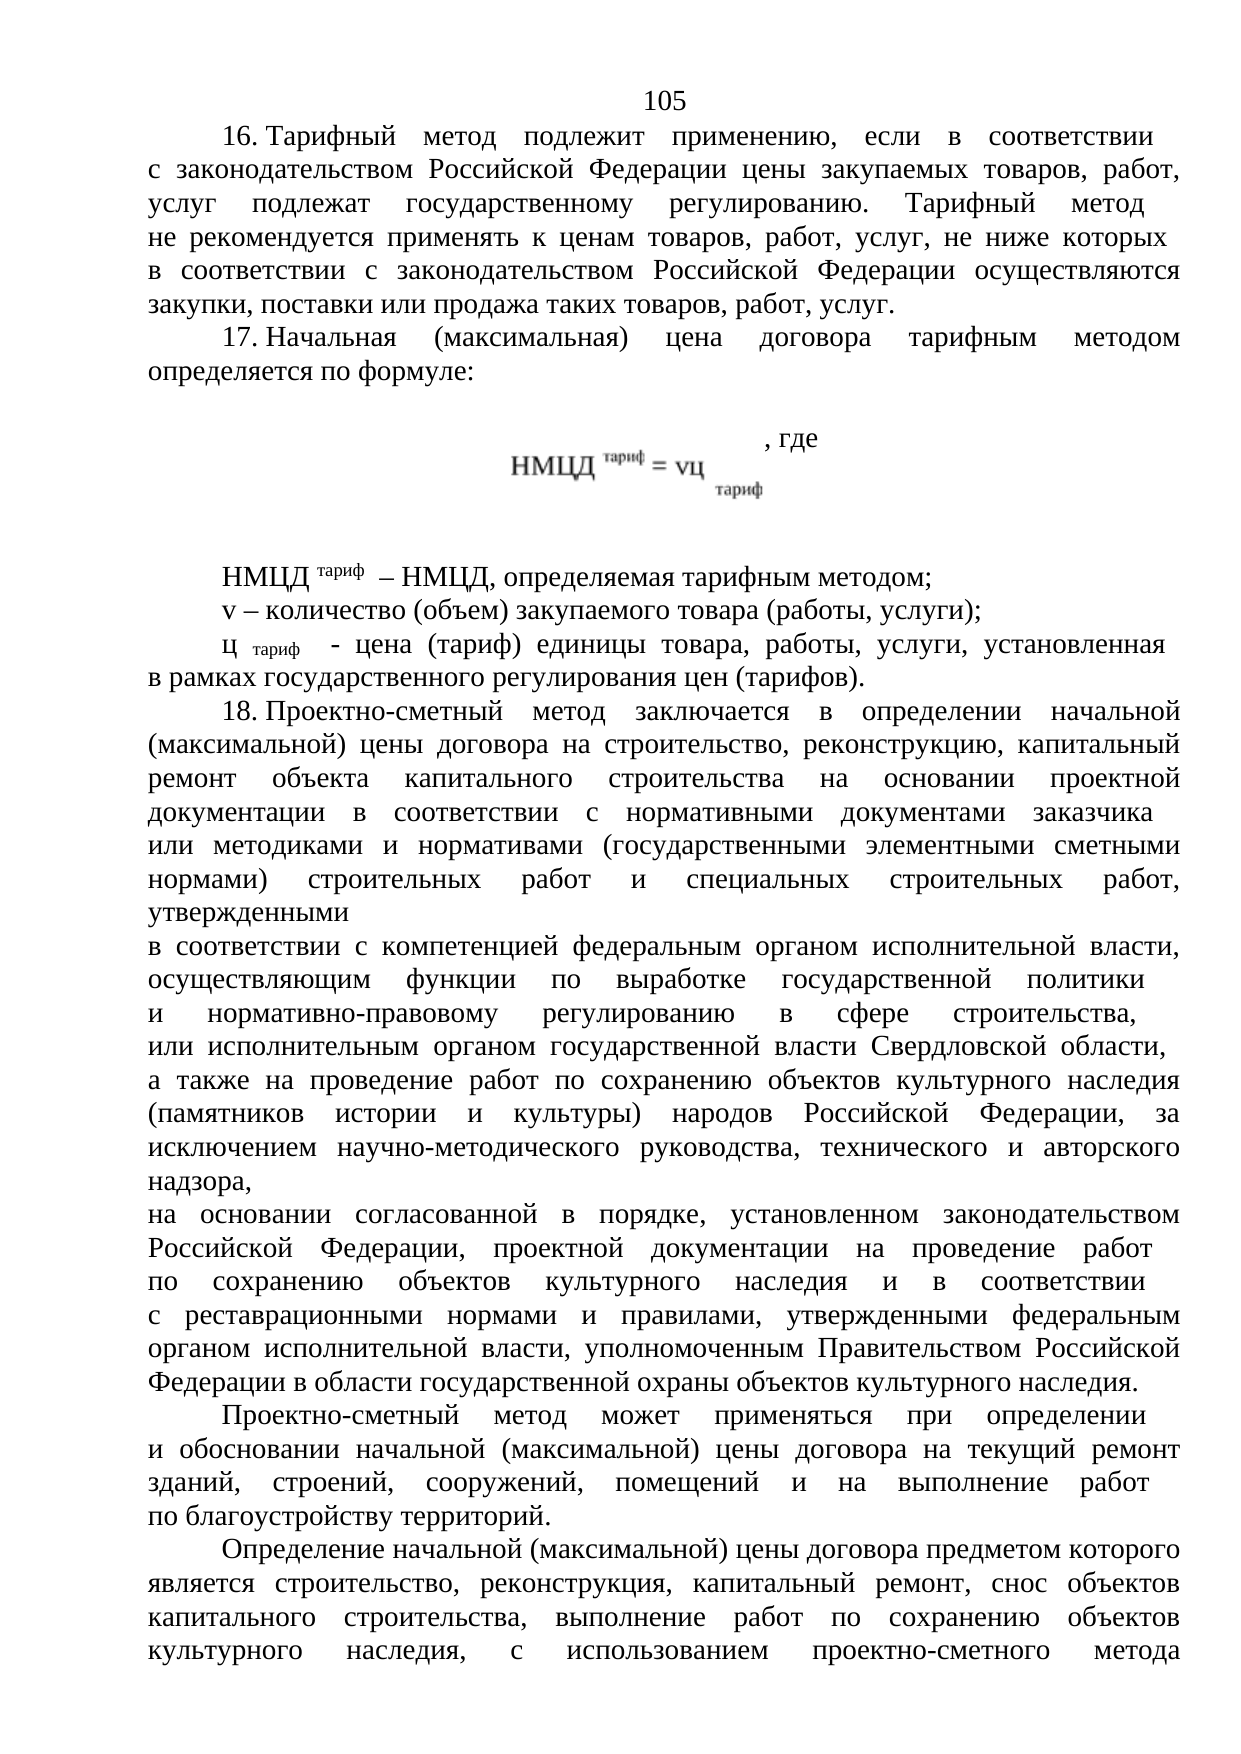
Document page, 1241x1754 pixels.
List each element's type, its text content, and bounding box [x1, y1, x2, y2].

text 16. Тарифный метод подлежит применению, если в соответствии с законодательством Российской Федерации цены закупаемых товаров, работ, услуг подлежат государственному регулированию. Тарифный метод не рекомендуется применять к ценам товаров, работ, услуг, не ниже которых в соответствии с законодательством Российской Федерации осуществляются закупки, поставки или продажа таких товаров, работ, услуг. [148, 118, 1181, 319]
text НМЦД тариф – НМЦД, определяемая тарифным методом; [148, 559, 1181, 592]
text ц тариф - цена (тариф) единицы товара, работы, услуги, установленная в рамках государственного регулирования цен (тарифов). [148, 626, 1181, 693]
picture [510, 447, 764, 526]
text v – количество (объем) закупаемого товара (работы, услуги); [148, 592, 1181, 626]
text 18. Проектно-сметный метод заключается в определении начальной (максимальной) цены договора на строительство, реконструкцию, капитальный ремонт объекта капитального строительства на основании проектной документации в соответствии с нормативными документами заказчика или методиками и нормативами (государственными элементными сметными нормами) строительных работ и специальных строительных работ, утвержденными в соответствии с компетенцией федеральным органом исполнительной власти, осуществляющим функции по выработке государственной политики и нормативно-правовому регулированию в сфере строительства, или исполнительным органом государственной власти Свердловской области, а также на проведение работ по сохранению объектов культурного наследия (памятников истории и культуры) народов Российской Федерации, за исключением научно-методического руководства, технического и авторского надзора, на основании согласованной в порядке, установленном законодательством Российской Федерации, проектной документации на проведение работ по сохранению объектов культурного наследия и в соответствии с реставрационными нормами и правилами, утвержденными федеральным органом исполнительной власти, уполномоченным Правительством Российской Федерации в области государственной охраны объектов культурного наследия. [148, 693, 1181, 1397]
text , где [148, 420, 1181, 447]
text 17. Начальная (максимальная) цена договора тарифным методом определяется по формуле: [148, 319, 1181, 386]
text Определение начальной (максимальной) цены договора предметом которого является строительство, реконструкция, капитальный ремонт, снос объектов капитального строительства, выполнение работ по сохранению объектов культурного наследия, с использованием проектно-сметного метода [148, 1532, 1181, 1666]
text Проектно-сметный метод может применяться при определении и обосновании начальной (максимальной) цены договора на текущий ремонт зданий, строений, сооружений, помещений и на выполнение работ по благоустройству территорий. [148, 1397, 1181, 1532]
